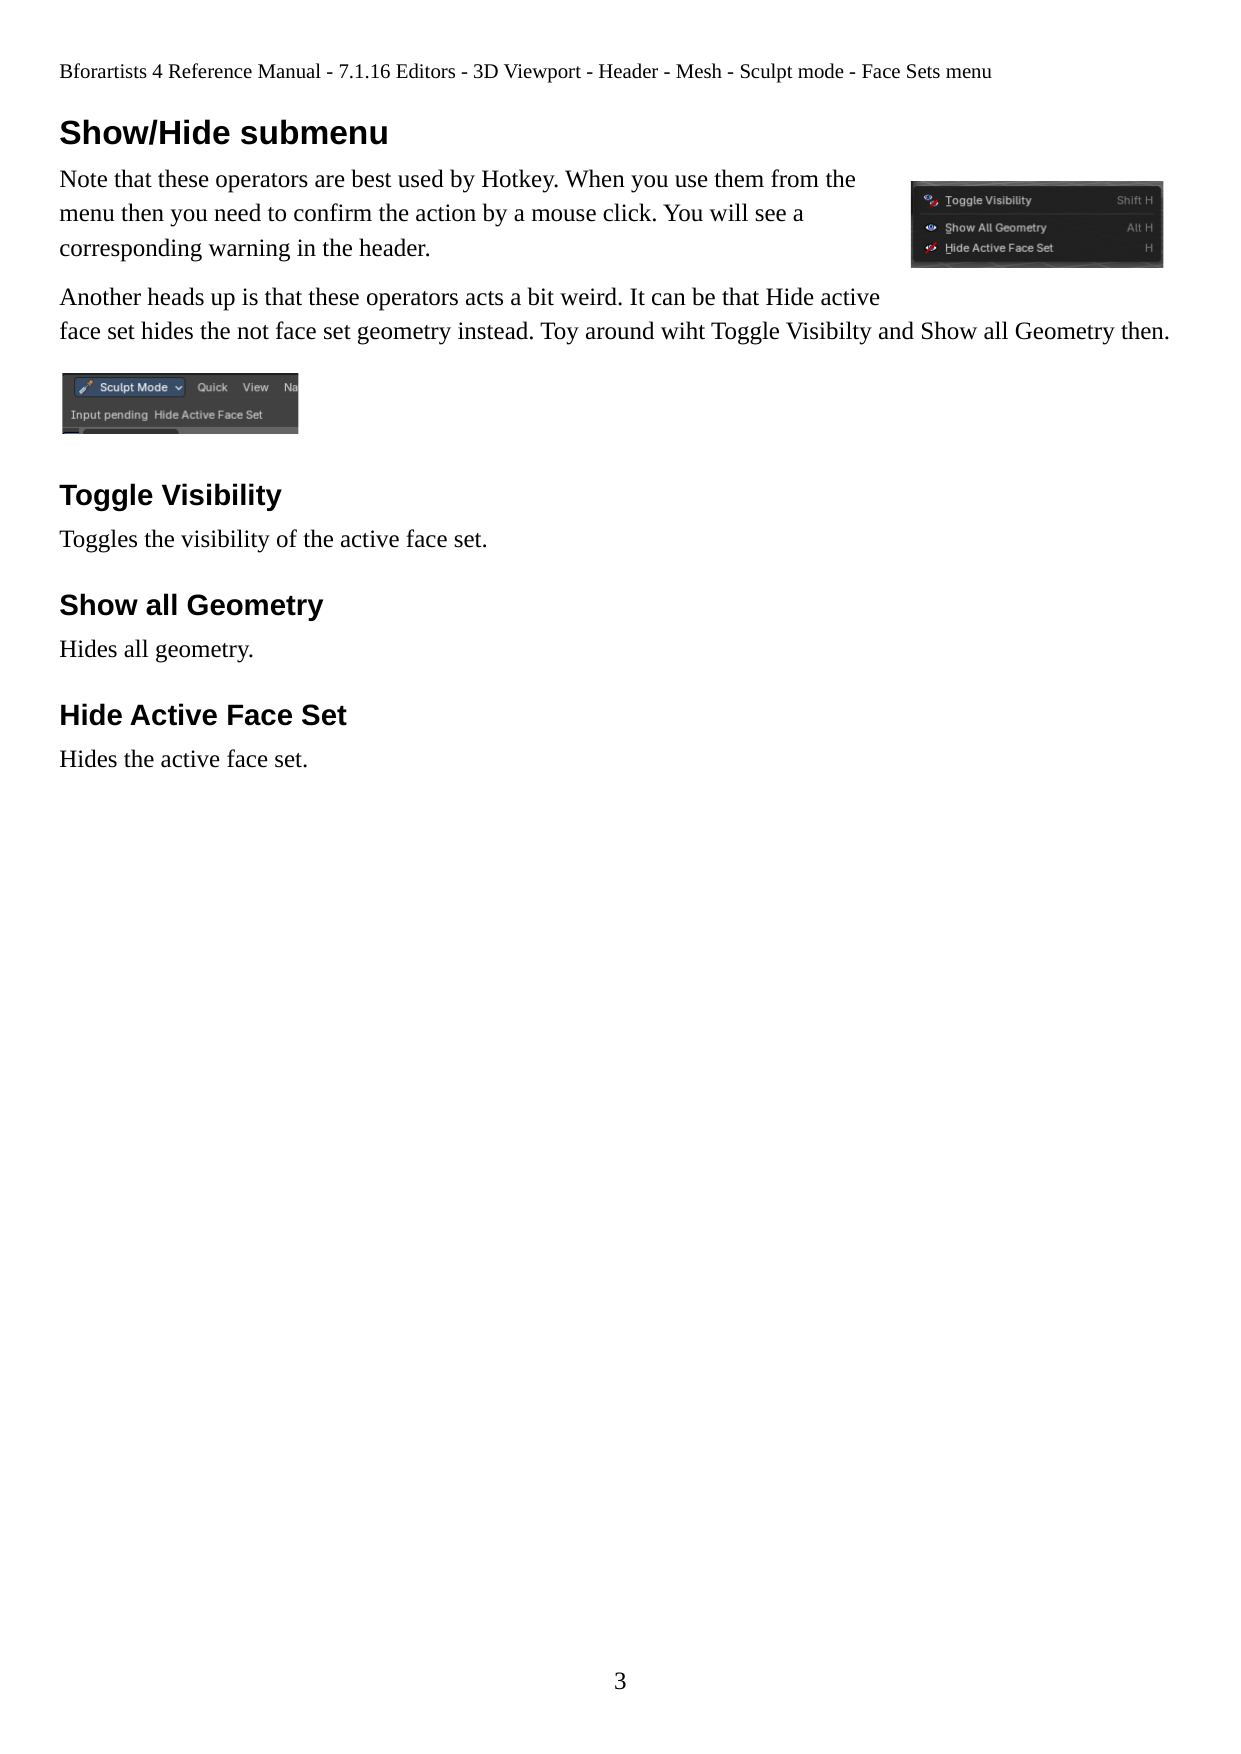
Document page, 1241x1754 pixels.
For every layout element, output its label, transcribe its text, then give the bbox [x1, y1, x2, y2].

picture [910, 181, 1164, 268]
picture [62, 373, 299, 434]
text Toggles the visibility of the active face set. [59, 524, 1181, 553]
text Hides the active face set. [59, 744, 1181, 773]
subtitle Toggle Visibility [59, 478, 1181, 512]
subtitle Show/Hide submenu [59, 113, 1181, 151]
subtitle Hide Active Face Set [59, 698, 1181, 732]
subtitle Show all Geometry [59, 588, 1181, 622]
text Hides all geometry. [59, 634, 1181, 663]
text Another heads up is that these operators acts a bit weird. It can be that Hide active face set hides the not face set geometry instead. Toy around wiht Toggle Visibilty and Show all Geometry then. [59, 282, 1181, 345]
text Note that these operators are best used by Hotkey. When you use them from the menu then you need to confirm the action by a mouse click. You will see a corresponding warning in the header. [59, 164, 1181, 261]
